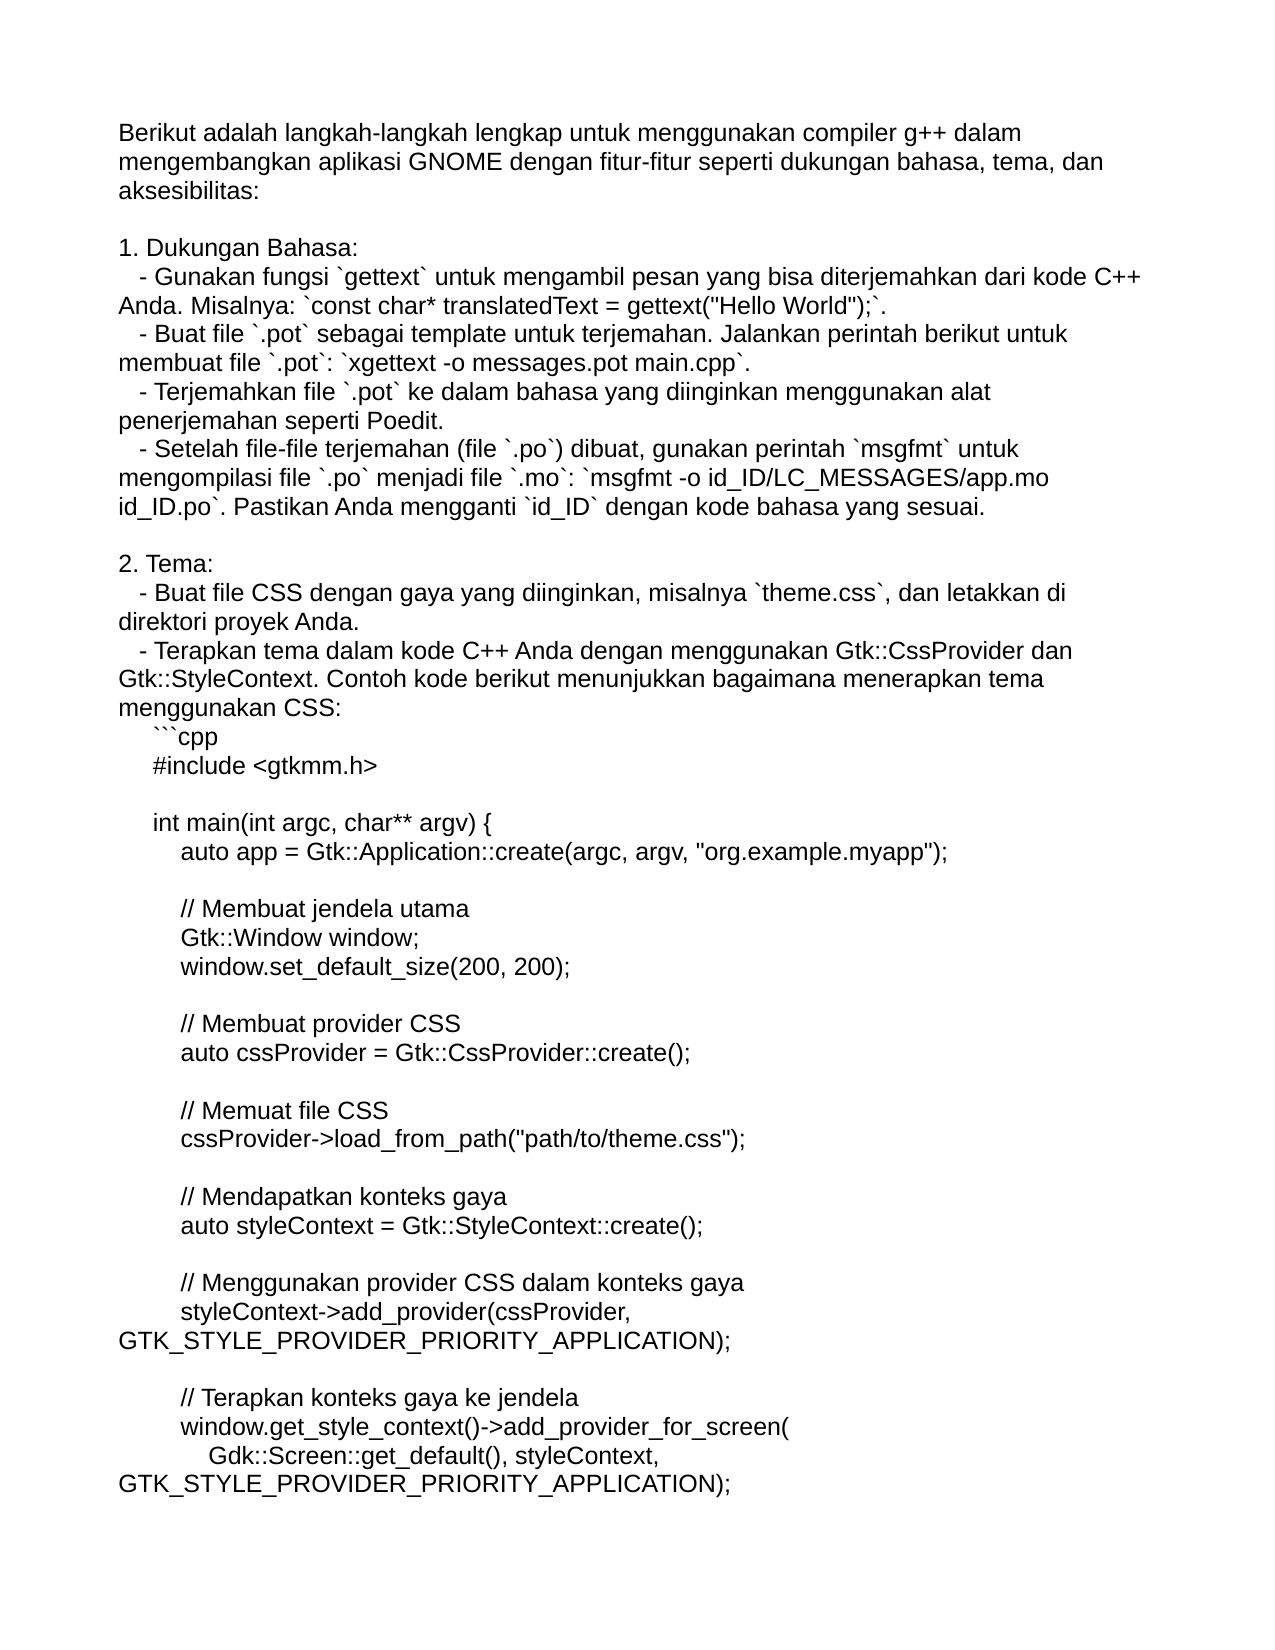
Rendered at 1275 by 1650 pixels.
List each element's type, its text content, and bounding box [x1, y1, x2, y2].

text window.get_style_context()->add_provider_for_screen( [118, 1412, 1157, 1441]
text auto app = Gtk::Application::create(argc, argv, "org.example.myapp"); [118, 837, 1157, 866]
text // Memuat file CSS [118, 1096, 1157, 1124]
text #include <gtkmm.h> [118, 751, 1157, 779]
text 1. Dukungan Bahasa: [118, 233, 1157, 262]
text // Membuat jendela utama [118, 894, 1157, 923]
text styleContext->add_provider(cssProvider, GTK_STYLE_PROVIDER_PRIORITY_APPLICATION); [118, 1297, 1157, 1354]
text - Terjemahkan file `.pot` ke dalam bahasa yang diinginkan menggunakan alat penerjemahan seperti Poedit. [118, 377, 1157, 434]
text ```cpp [118, 722, 1157, 751]
text 2. Tema: [118, 549, 1157, 578]
text Berikut adalah langkah-langkah lengkap untuk menggunakan compiler g++ dalam mengembangkan aplikasi GNOME dengan fitur-fitur seperti dukungan bahasa, tema, dan aksesibilitas: [118, 118, 1157, 204]
text - Setelah file-file terjemahan (file `.po`) dibuat, gunakan perintah `msgfmt` untuk mengompilasi file `.po` menjadi file `.mo`: `msgfmt -o id_ID/LC_MESSAGES/app.mo id_ID.po`. Pastikan Anda mengganti `id_ID` dengan kode bahasa yang sesuai. [118, 434, 1157, 521]
text // Membuat provider CSS [118, 1009, 1157, 1038]
text Gdk::Screen::get_default(), styleContext, GTK_STYLE_PROVIDER_PRIORITY_APPLICATION); [118, 1441, 1157, 1498]
text cssProvider->load_from_path("path/to/theme.css"); [118, 1124, 1157, 1153]
text Gtk::Window window; [118, 923, 1157, 952]
text - Gunakan fungsi `gettext` untuk mengambil pesan yang bisa diterjemahkan dari kode C++ Anda. Misalnya: `const char* translatedText = gettext("Hello World");`. [118, 262, 1157, 319]
text - Buat file CSS dengan gaya yang diinginkan, misalnya `theme.css`, dan letakkan di direktori proyek Anda. [118, 578, 1157, 636]
text // Mendapatkan konteks gaya [118, 1182, 1157, 1211]
text // Menggunakan provider CSS dalam konteks gaya [118, 1268, 1157, 1297]
text - Terapkan tema dalam kode C++ Anda dengan menggunakan Gtk::CssProvider dan Gtk::StyleContext. Contoh kode berikut menunjukkan bagaimana menerapkan tema menggunakan CSS: [118, 636, 1157, 722]
text - Buat file `.pot` sebagai template untuk terjemahan. Jalankan perintah berikut untuk membuat file `.pot`: `xgettext -o messages.pot main.cpp`. [118, 319, 1157, 377]
text window.set_default_size(200, 200); [118, 952, 1157, 981]
text auto styleContext = Gtk::StyleContext::create(); [118, 1211, 1157, 1239]
text int main(int argc, char** argv) { [118, 808, 1157, 837]
text // Terapkan konteks gaya ke jendela [118, 1383, 1157, 1412]
text auto cssProvider = Gtk::CssProvider::create(); [118, 1038, 1157, 1067]
